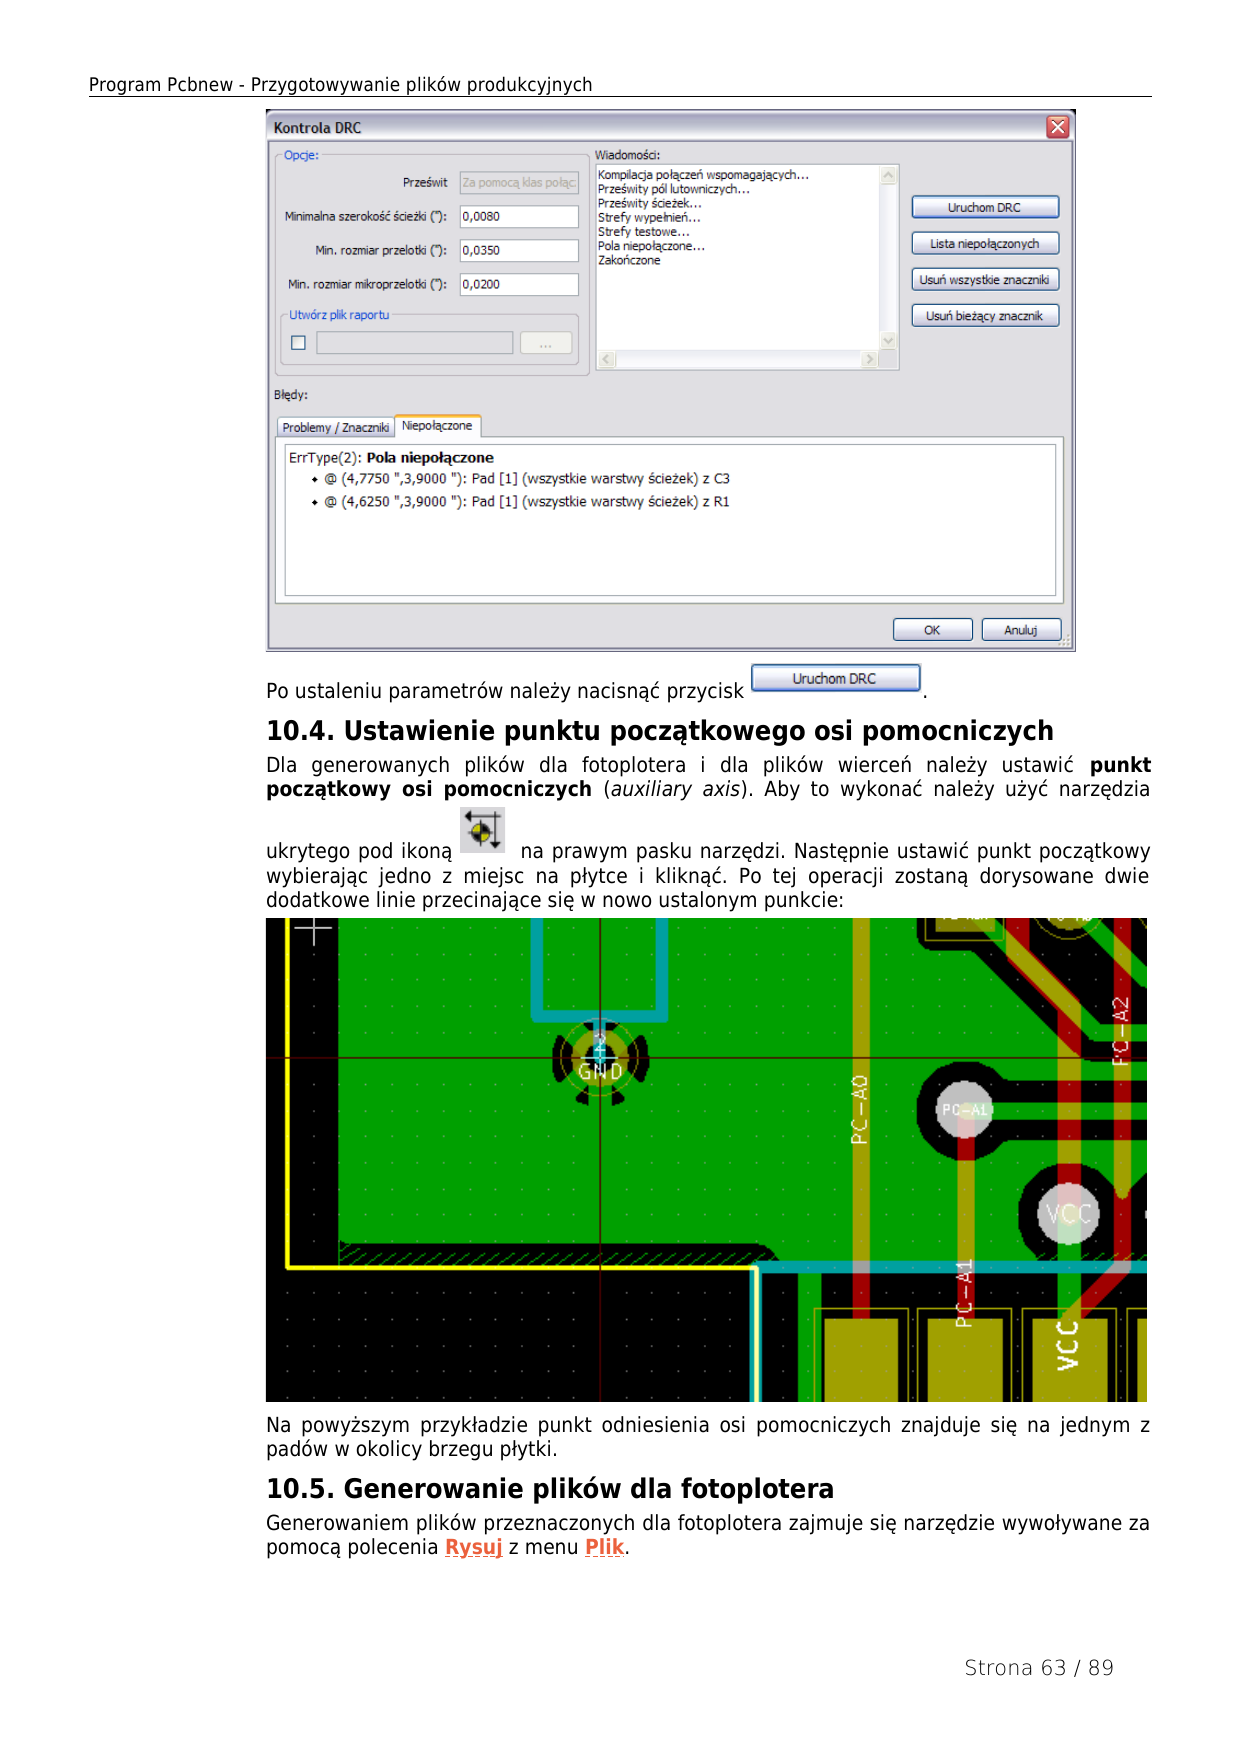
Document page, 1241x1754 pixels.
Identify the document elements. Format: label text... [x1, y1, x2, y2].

subtitle Generowanie plików dla fotoplotera [266, 1473, 1152, 1505]
picture [265, 918, 1147, 1402]
text Dla generowanych plików dla fotoplotera i dla plików wierceń należy ustawić punkt początkowy osi pomocniczych (auxiliary axis). Aby to wykonać należy użyć narzędzia ukrytego pod ikoną na prawym pasku narzędzi. Następnie ustawić punkt początkowy wybierając jedno z miejsc na płytce i kliknąć. Po tej operacji zostaną dorysowane dwie dodatkowe linie przecinające się w nowo ustalonym punkcie: [266, 753, 1152, 913]
text Po ustaleniu parametrów należy nacisnąć przycisk . [266, 658, 1152, 704]
text Na powyższym przykładzie punkt odniesienia osi pomocniczych znajduje się na jednym z padów w okolicy brzegu płytki. [266, 1412, 1152, 1461]
subtitle Ustawienie punktu początkowego osi pomocniczych [266, 716, 1152, 747]
text Generowaniem plików przeznaczonych dla fotoplotera zajmuje się narzędzie wywoływane za pomocą polecenia Rysuj z menu Plik. [266, 1511, 1152, 1559]
picture [265, 109, 1076, 652]
picture [750, 663, 922, 693]
